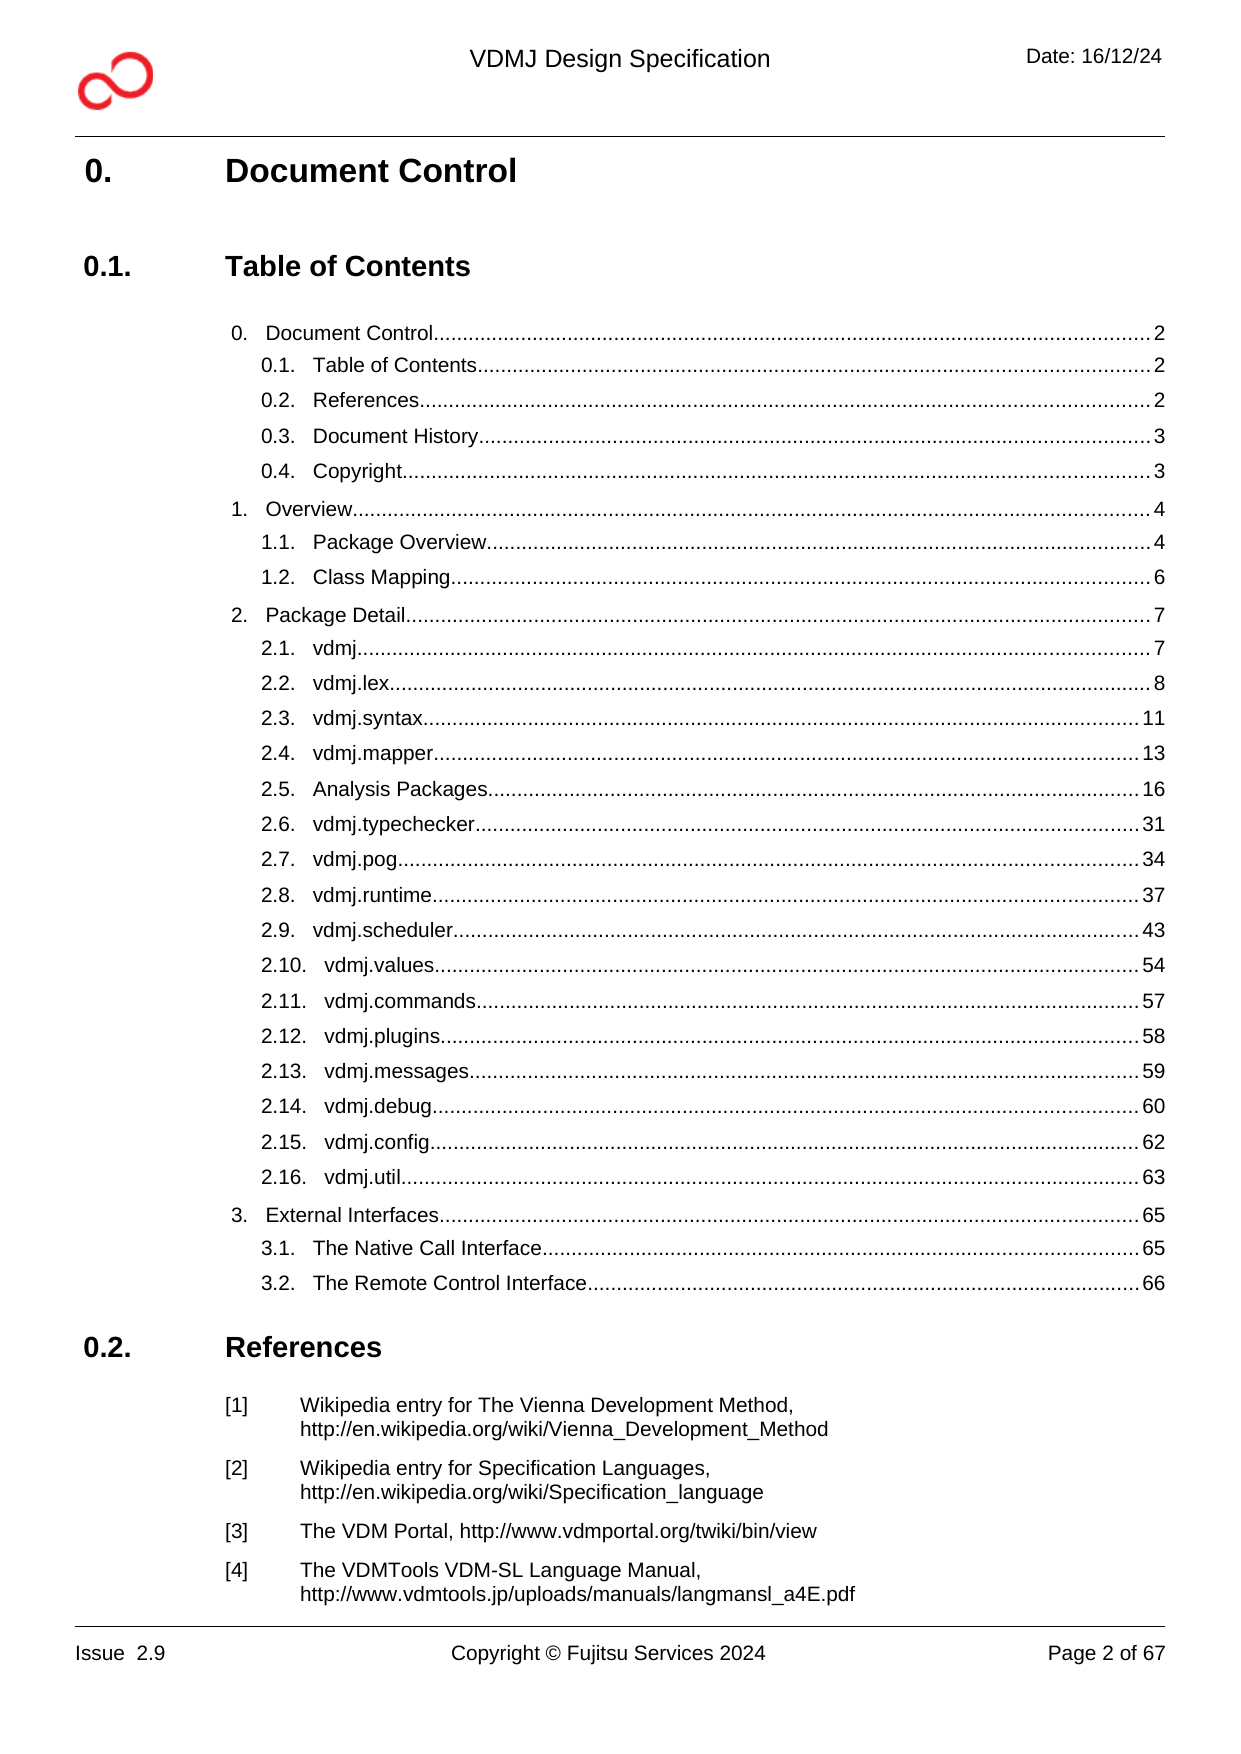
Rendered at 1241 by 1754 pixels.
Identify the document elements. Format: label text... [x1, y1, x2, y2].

text 0.2. References 2 [255, 389, 1165, 412]
list The VDMTools VDM-SL Language Manual, http://www.vdmtools.jp/uploads/manuals/langmansl_a4E.pdf [225, 1558, 1165, 1606]
text 2.13. vdmj.messages 59 [255, 1060, 1165, 1083]
text 2.5. Analysis Packages 16 [255, 777, 1165, 801]
text 2.7. vdmj.pog 34 [255, 848, 1165, 871]
text 0.1. Table of Contents 2 [255, 354, 1165, 377]
text 2.2. vdmj.lex 8 [255, 671, 1165, 694]
text 3. External Interfaces 65 [225, 1204, 1165, 1227]
text 1.2. Class Mapping 6 [255, 566, 1165, 589]
text 3.1. The Native Call Interface 65 [255, 1236, 1165, 1259]
text 1. Overview 4 [225, 498, 1165, 521]
picture [78, 44, 153, 120]
text 2.3. vdmj.syntax 11 [255, 707, 1165, 730]
subtitle Document Control [75, 152, 1165, 190]
text 1.1. Package Overview 4 [255, 530, 1165, 553]
text 2.9. vdmj.scheduler 43 [255, 918, 1165, 942]
list The VDM Portal, http://www.vdmportal.org/twiki/bin/view [225, 1519, 1165, 1543]
text 0. Document Control 2 [225, 321, 1165, 345]
text 0.3. Document History 3 [255, 424, 1165, 448]
text 0.4. Copyright 3 [255, 460, 1165, 483]
text 2.4. vdmj.mapper 13 [255, 742, 1165, 765]
subtitle References [75, 1331, 1165, 1363]
text 2.6. vdmj.typechecker 31 [255, 813, 1165, 836]
text 3.2. The Remote Control Interface 66 [255, 1272, 1165, 1295]
text 2.12. vdmj.plugins 58 [255, 1024, 1165, 1048]
list Wikipedia entry for Specification Languages, http://en.wikipedia.org/wiki/Specification_language [225, 1456, 1165, 1504]
list Wikipedia entry for The Vienna Development Method, http://en.wikipedia.org/wiki/Vienna_Development_Method [225, 1393, 1165, 1441]
subtitle Table of Contents [75, 250, 1165, 282]
text 2.16. vdmj.util 63 [255, 1166, 1165, 1189]
text 2.11. vdmj.commands 57 [255, 989, 1165, 1012]
text 2. Package Detail 7 [225, 604, 1165, 627]
text 2.15. vdmj.config 62 [255, 1130, 1165, 1154]
text 2.10. vdmj.values 54 [255, 954, 1165, 977]
text 2.1. vdmj 7 [255, 636, 1165, 659]
text 2.14. vdmj.debug 60 [255, 1095, 1165, 1118]
text 2.8. vdmj.runtime 37 [255, 883, 1165, 906]
